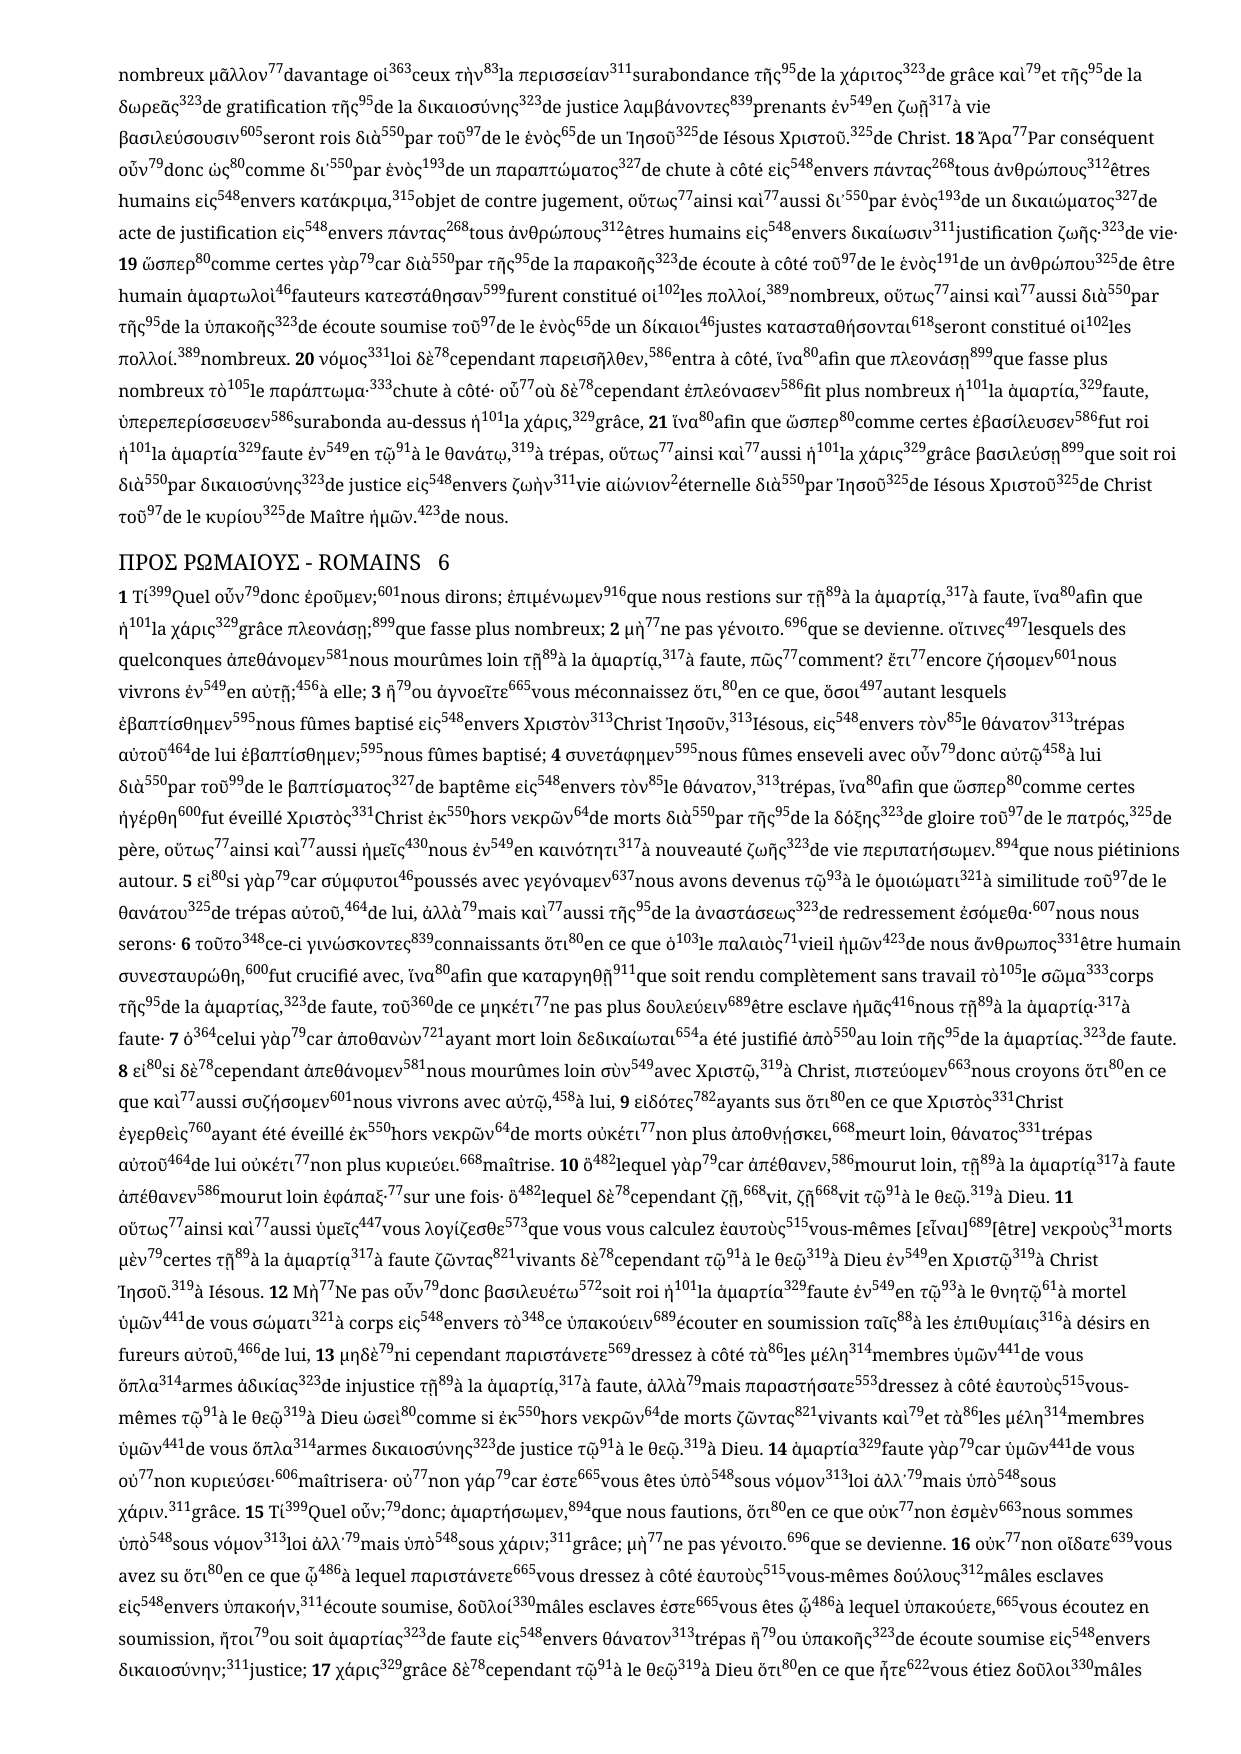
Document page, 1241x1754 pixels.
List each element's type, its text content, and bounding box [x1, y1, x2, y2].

text ΠΡΟΣ ΡΩΜΑΙΟΥΣ - ROMAINS 6 [118, 547, 1181, 577]
text 1 Τί399Quel οὖν79donc ἐροῦμεν;601nous dirons; ἐπιμένωμεν916que nous restions sur τῇ89à la ἁμαρτίᾳ,317à faute, ἵνα80afin que ἡ101la χάρις329grâce πλεονάσῃ;899que fasse plus nombreux; 2 μὴ77ne pas γένοιτο.696que se devienne. οἵτινες497lesquels des quelconques ἀπεθάνομεν581nous mourûmes loin τῇ89à la ἁμαρτίᾳ,317à faute, πῶς77comment? ἔτι77encore ζήσομεν601nous vivrons ἐν549en αὐτῇ;456à elle; 3 ἢ79ou ἀγνοεῖτε665vous méconnaissez ὅτι,80en ce que, ὅσοι497autant lesquels ἐβαπτίσθημεν595nous fûmes baptisé εἰς548envers Χριστὸν313Christ Ἰησοῦν,313Iésous, εἰς548envers τὸν85le θάνατον313trépas αὐτοῦ464de lui ἐβαπτίσθημεν;595nous fûmes baptisé; 4 συνετάφημεν595nous fûmes enseveli avec οὖν79donc αὐτῷ458à lui διὰ550par τοῦ99de le βαπτίσματος327de baptême εἰς548envers τὸν85le θάνατον,313trépas, ἵνα80afin que ὥσπερ80comme certes ἠγέρθη600fut éveillé Χριστὸς331Christ ἐκ550hors νεκρῶν64de morts διὰ550par τῆς95de la δόξης323de gloire τοῦ97de le πατρός,325de père, οὕτως77ainsi καὶ77aussi ἡμεῖς430nous ἐν549en καινότητι317à nouveauté ζωῆς323de vie περιπατήσωμεν.894que nous piétinions autour. 5 εἰ80si γὰρ79car σύμφυτοι46poussés avec γεγόναμεν637nous avons devenus τῷ93à le ὁμοιώματι321à similitude τοῦ97de le θανάτου325de trépas αὐτοῦ,464de lui, ἀλλὰ79mais καὶ77aussi τῆς95de la ἀναστάσεως323de redressement ἐσόμεθα·607nous nous serons· 6 τοῦτο348ce-ci γινώσκοντες839connaissants ὅτι80en ce que ὁ103le παλαιὸς71vieil ἡμῶν423de nous ἄνθρωπος331être humain συνεσταυρώθη,600fut crucifié avec, ἵνα80afin que καταργηθῇ911que soit rendu complètement sans travail τὸ105le σῶμα333corps τῆς95de la ἁμαρτίας,323de faute, τοῦ360de ce μηκέτι77ne pas plus δουλεύειν689être esclave ἡμᾶς416nous τῇ89à la ἁμαρτίᾳ·317à faute· 7 ὁ364celui γὰρ79car ἀποθανὼν721ayant mort loin δεδικαίωται654a été justifié ἀπὸ550au loin τῆς95de la ἁμαρτίας.323de faute. 8 εἰ80si δὲ78cependant ἀπεθάνομεν581nous mourûmes loin σὺν549avec Χριστῷ,319à Christ, πιστεύομεν663nous croyons ὅτι80en ce que καὶ77aussi συζήσομεν601nous vivrons avec αὐτῷ,458à lui, 9 εἰδότες782ayants sus ὅτι80en ce que Χριστὸς331Christ ἐγερθεὶς760ayant été éveillé ἐκ550hors νεκρῶν64de morts οὐκέτι77non plus ἀποθνῄσκει,668meurt loin, θάνατος331trépas αὐτοῦ464de lui οὐκέτι77non plus κυριεύει.668maîtrise. 10 ὃ482lequel γὰρ79car ἀπέθανεν,586mourut loin, τῇ89à la ἁμαρτίᾳ317à faute ἀπέθανεν586mourut loin ἐφάπαξ·77sur une fois· ὃ482lequel δὲ78cependant ζῇ,668vit, ζῇ668vit τῷ91à le θεῷ.319à Dieu. 11 οὕτως77ainsi καὶ77aussi ὑμεῖς447vous λογίζεσθε573que vous vous calculez ἑαυτοὺς515vous-mêmes [εἶναι]689[être] νεκροὺς31morts μὲν79certes τῇ89à la ἁμαρτίᾳ317à faute ζῶντας821vivants δὲ78cependant τῷ91à le θεῷ319à Dieu ἐν549en Χριστῷ319à Christ Ἰησοῦ.319à Iésous. 12 Μὴ77Ne pas οὖν79donc βασιλευέτω572soit roi ἡ101la ἁμαρτία329faute ἐν549en τῷ93à le θνητῷ61à mortel ὑμῶν441de vous σώματι321à corps εἰς548envers τὸ348ce ὑπακούειν689écouter en soumission ταῖς88à les ἐπιθυμίαις316à désirs en fureurs αὐτοῦ,466de lui, 13 μηδὲ79ni cependant παριστάνετε569dressez à côté τὰ86les μέλη314membres ὑμῶν441de vous ὅπλα314armes ἀδικίας323de injustice τῇ89à la ἁμαρτίᾳ,317à faute, ἀλλὰ79mais παραστήσατε553dressez à côté ἑαυτοὺς515vous-mêmes τῷ91à le θεῷ319à Dieu ὡσεὶ80comme si ἐκ550hors νεκρῶν64de morts ζῶντας821vivants καὶ79et τὰ86les μέλη314membres ὑμῶν441de vous ὅπλα314armes δικαιοσύνης323de justice τῷ91à le θεῷ.319à Dieu. 14 ἁμαρτία329faute γὰρ79car ὑμῶν441de vous οὐ77non κυριεύσει·606maîtrisera· οὐ77non γάρ79car ἐστε665vous êtes ὑπὸ548sous νόμον313loi ἀλλ᾽79mais ὑπὸ548sous χάριν.311grâce. 15 Τί399Quel οὖν;79donc; ἁμαρτήσωμεν,894que nous fautions, ὅτι80en ce que οὐκ77non ἐσμὲν663nous sommes ὑπὸ548sous νόμον313loi ἀλλ᾽79mais ὑπὸ548sous χάριν;311grâce; μὴ77ne pas γένοιτο.696que se devienne. 16 οὐκ77non οἴδατε639vous avez su ὅτι80en ce que ᾧ486à lequel παριστάνετε665vous dressez à côté ἑαυτοὺς515vous-mêmes δούλους312mâles esclaves εἰς548envers ὑπακοήν,311écoute soumise, δοῦλοί330mâles esclaves ἐστε665vous êtes ᾧ486à lequel ὑπακούετε,665vous écoutez en soumission, ἤτοι79ou soit ἁμαρτίας323de faute εἰς548envers θάνατον313trépas ἢ79ou ὑπακοῆς323de écoute soumise εἰς548envers δικαιοσύνην;311justice; 17 χάρις329grâce δὲ78cependant τῷ91à le θεῷ319à Dieu ὅτι80en ce que ἦτε622vous étiez δοῦλοι330mâles esclaves τῆς95de la ἁμαρτίας323de faute ὑπηκούσατε583vous écoutâtes en soumission δὲ78cependant ἐκ550hors καρδίας323de coeur εἰς548envers ὃν480lequel παρεδόθητε597vous fûtes livré τύπον313modèle frappé διδαχῆς,323de enseignement, 18 ἐλευθερωθέντες759ayants étés libérés δὲ78cependant ἀπὸ550au loin τῆς95de la ἁμαρτίας323de faute ἐδουλώθητε597vous fûtes esclavagé τῇ89à la δικαιοσύνῃ.317à justice. 19 Ἀνθρώπινον55Humain λέγω664je dis διὰ548par le fait de τὴν83la ἀσθένειαν311infirmité τῆς95de la σαρκὸς323de chair ὑμῶν.441de vous. ὥσπερ80comme certes γὰρ79car παρεστήσατε583vous dressâtes à côté τὰ86les μέλη314membres ὑμῶν441de vous δοῦλα54esclaves τῇ89à la ἀκαθαρσίᾳ317à impureté καὶ79et τῇ89à la ἀνομίᾳ317à illégalité εἰς548envers τὴν83la ἀνομίαν,311illégalité, οὕτως77ainsi νῦν77maintenant παραστήσατε553dressez à côté τὰ86les μέλη314membres ὑμῶν441de vous δοῦλα54esclaves τῇ89à la δικαιοσύνῃ317à justice εἰς548envers ἁγιασμόν.313sanctification. 20 ὅτε80lorsque γὰρ79car δοῦλοι330mâles esclaves ἦτε622vous étiez τῆς95de la ἁμαρτίας,323de faute, ἐλεύθεροι46libres ἦτε622vous étiez τῇ89à la δικαιοσύνῃ.317à justice. 21 τίνα162quel οὖν79donc καρπὸν313fruit εἴχετε622vous aviez τότε;77alors; ἐφ᾽549sur οἷς487à lesquels νῦν77maintenant ἐπαισχύνεσθε,671vous vous avez honte sur, τὸ105le γὰρ79car τέλος333achèvement ἐκείνων359de ces-là θάνατος.331trépas. 22 νυνὶ77maintenant δὲ78cependant ἐλευθερωθέντες759ayants étés libérés ἀπὸ550au loin τῆς95de la ἁμαρτίας323de faute δουλωθέντες759ayants étés esclavagés δὲ78cependant τῷ91à le θεῷ319à Dieu ἔχετε665vous avez τὸν85le καρπὸν313fruit ὑμῶν441de vous εἰς548envers ἁγιασμόν,313sanctification, τὸ87le δὲ78cependant τέλος315achèvement ζωὴν311vie αἰώνιον.2éternelle. 23 τὰ104les γὰρ79car ὀψώνια332gages τῆς95de la ἁμαρτίας323de faute θάνατος,331trépas, τὸ105le δὲ78cependant χάρισμα333don de grâce τοῦ97de le θεοῦ325de Dieu ζωὴ329vie αἰώνιος20éternelle ἐν549en Χριστῷ319à Christ Ἰησοῦ319à Iésous τῷ91à le κυρίῳ319à Maître ἡμῶν.423de nous. [118, 581, 1181, 1682]
text 1 Δικαιωθέντες759Ayants étés justifiés οὖν79donc ἐκ550hors πίστεως323de croyance εἰρήνην311paix ἔχωμεν916que nous ayons πρὸς548vers τὸν85le θεὸν313Dieu διὰ550par τοῦ97de le κυρίου325de Maître ἡμῶν423de nous Ἰησοῦ325de Iésous Χριστοῦ325de Christ 2 δι᾽550par οὗ492de lequel καὶ77aussi τὴν83la προσαγωγὴν311conduite auprès ἐσχήκαμεν637nous avons eu [τῇ89[à la πίστει]317à croyance] εἰς548envers τὴν83la χάριν311grâce ταύτην136celle-ci ἐν549en ᾗ484à laquelle ἑστήκαμεν637nous avons dressé καὶ79et καυχώμεθα669nous nous vantons ἐπ᾽549sur ἐλπίδι317à espérance τῆς95de la δόξης323de gloire τοῦ97de le θεοῦ.325de Dieu. 3 οὐ77non μόνον77seulement δέ,78cependant, ἀλλὰ79mais καὶ77aussi καυχώμεθα669nous nous vantons ἐν549en ταῖς248à les θλίψεσιν,316à oppressions, εἰδότες782ayants sus ὅτι80en ce que ἡ101la θλῖψις329oppression ὑπομονὴν311résistance κατεργάζεται,674se met au travail complètement, 4 ἡ101la δὲ78cependant ὑπομονὴ329résistance δοκιμήν,311épreuve, ἡ101la δὲ78cependant δοκιμὴ329épreuve ἐλπίδα.311espérance. 5 ἡ101la δὲ78cependant ἐλπὶς329espérance οὐ77non καταισχύνει,668couvre de honte, ὅτι80en ce que ἡ101la ἀγάπη329amour τοῦ97de le θεοῦ325de Dieu ἐκκέχυται654a été déversé ἐν549en ταῖς88à les καρδίαις316à coeurs ἡμῶν423de nous διὰ550par πνεύματος327de souffle ἁγίου18de saint τοῦ360de ce δοθέντος756de ayant été donné ἡμῖν.419à nous. 6 Ἔτι77Encore γὰρ79car Χριστὸς331Christ ὄντων833de étants ἡμῶν423de nous ἀσθενῶν41de infirmes ἔτι77encore κατὰ548selon καιρὸν313moment ὑπὲρ550au-dessus ἀσεβῶν64de impies ἀπέθανεν.586mourut loin. 7 μόλις77laborieusement γὰρ79car ὑπὲρ550au-dessus δικαίου65de juste τις390un quelconque ἀποθανεῖται·612se mourra loin· ὑπὲρ550au-dessus γὰρ79car τοῦ97de le ἀγαθοῦ65de bon τάχα77peut-être τις390un quelconque καὶ77aussi τολμᾷ668ose ἀποθανεῖν·681mourir loin· 8 συνίστησιν668dresse avec δὲ78cependant τὴν83la ἑαυτοῦ537de lui-même ἀγάπην311amour εἰς548envers ἡμᾶς416nous ὁ103le θεός,331Dieu, ὅτι80en ce que ἔτι77encore ἁμαρτωλῶν41de fauteurs ὄντων833de étants ἡμῶν423de nous Χριστὸς331Christ ὑπὲρ550au-dessus ἡμῶν423de nous ἀπέθανεν.586mourut loin. 9 πολλῷ380à nombreux οὖν79donc μᾶλλον77davantage δικαιωθέντες759ayants étés justifiés νῦν77maintenant ἐν549en τῷ93à le αἵματι321à sang αὐτοῦ464de lui σωθησόμεθα614nous serons sauvé δι᾽550par αὐτοῦ464de lui ἀπὸ550au loin τῆς95de la ὀργῆς.323de colère. 10 εἰ80si γὰρ79car ἐχθροὶ46ennemis ὄντες839étants κατηλλάγημεν595nous fûmes échangé de haut en bas τῷ91à le θεῷ319à Dieu διὰ550par τοῦ97de le θανάτου325de trépas τοῦ97de le υἱοῦ325de fils αὐτοῦ,464de lui, πολλῷ380à nombreux μᾶλλον77davantage καταλλαγέντες759ayants étés échangés de haut en bas σωθησόμεθα614nous serons sauvé ἐν549en τῇ89à la ζωῇ317à vie αὐτοῦ·464de lui· 11 οὐ77non μόνον77seulement δέ,78cependant, ἀλλὰ79mais καὶ77aussi καυχώμενοι866se vantants ἐν549en τῷ91à le θεῷ319à Dieu διὰ550par τοῦ97de le κυρίου325de Maître ἡμῶν423de nous Ἰησοῦ325de Iésous Χριστοῦ325de Christ δι᾽550par οὗ492de lequel νῦν77maintenant τὴν83la καταλλαγὴν311réconciliation ἐλάβομεν.581nous prîmes. 12 Διὰ548Par le fait de τοῦτο348ce-ci ὥσπερ80comme certes δι᾽550par ἑνὸς191de un ἀνθρώπου325de être humain ἡ101la ἁμαρτία329faute εἰς548envers τὸν85le κόσμον313monde εἰσῆλθεν586vint à l'intérieur καὶ79et διὰ550par τῆς95de la ἁμαρτίας323de faute ὁ103le θάνατος,331trépas, καὶ77aussi οὕτως77ainsi εἰς548envers πάντας268tous ἀνθρώπους312êtres humains ὁ103le θάνατος331trépas διῆλθεν,586passa à travers, ἐφ᾽549sur ᾧ488à lequel πάντες389tous ἥμαρτον·585fautèrent· 13 ἄχρι552jusqu'à l'extrémité γὰρ79car νόμου325de loi ἁμαρτία329faute ἦν625était ἐν549en κόσμῳ,319à monde, ἁμαρτία329faute δὲ78cependant οὐκ77non ἐλλογεῖται680est mis au compte μὴ77ne pas ὄντος834de étant νόμου,325de loi, 14 ἀλλ᾽79mais ἐβασίλευσεν586fut roi ὁ103le θάνατος331trépas ἀπὸ550au loin Ἀδὰμ325de Adam μέχρι552jusqu'à Μωϋσέως325de Môusês καὶ77aussi ἐπὶ548sur τοὺς345ceux μὴ77ne pas ἁμαρτήσαντας706ayants fautés ἐπὶ549sur τῷ93à le ὁμοιώματι321à similitude τῆς95de la παραβάσεως323de transgression Ἀδὰμ325de Adam ὅς498lequel ἐστιν668est τύπος331modèle frappé τοῦ358de celui μέλλοντος.834de imminant. 15 Ἀλλ᾽79Mais οὐχ77non ὡς80comme τὸ105le παράπτωμα,333chute à côté, οὕτως77ainsi καὶ77aussi τὸ105le χάρισμα·333don de grâce· εἰ80si γὰρ79car τῷ93à le τοῦ97de le ἑνὸς65de un παραπτώματι321à chute à côté οἱ102les πολλοὶ389nombreux ἀπέθανον,585moururent loin, πολλῷ380à nombreux μᾶλλον77davantage ἡ101la χάρις329grâce τοῦ97de le θεοῦ325de Dieu καὶ79et ἡ101la δωρεὰ329gratification ἐν549en χάριτι317à grâce τῇ484à celle τοῦ97de le ἑνὸς191de un ἀνθρώπου325de être humain Ἰησοῦ325de Iésous Χριστοῦ325de Christ εἰς548envers τοὺς84les πολλοὺς372nombreux ἐπερίσσευσεν.586surabonda. 16 καὶ79et οὐχ77non ὡς80comme δι᾽550par ἑνὸς65de un ἁμαρτήσαντος716de ayant fauté τὸ105le δώρημα·333don gratuit· τὸ105le μὲν79certes γὰρ79car κρίμα333objet de jugement ἐξ550hors ἑνὸς65de un εἰς548envers κατάκριμα,315objet de contre jugement, τὸ105le δὲ78cependant χάρισμα333don de grâce ἐκ550hors πολλῶν282de nombreux παραπτωμάτων326de chutes à côté εἰς548envers δικαίωμα.315acte de justification. 17 εἰ80si γὰρ79car τῷ93à le τοῦ97de le ἑνὸς65de un παραπτώματι321à chute à côté ὁ103le θάνατος331trépas ἐβασίλευσεν586fut roi διὰ550par τοῦ97de le ἑνός,65de un, πολλῷ380à nombreux μᾶλλον77davantage οἱ363ceux τὴν83la περισσείαν311surabondance τῆς95de la χάριτος323de grâce καὶ79et τῆς95de la δωρεᾶς323de gratification τῆς95de la δικαιοσύνης323de justice λαμβάνοντες839prenants ἐν549en ζωῇ317à vie βασιλεύσουσιν605seront rois διὰ550par τοῦ97de le ἑνὸς65de un Ἰησοῦ325de Iésous Χριστοῦ.325de Christ. 18 Ἄρα77Par conséquent οὖν79donc ὡς80comme δι᾽550par ἑνὸς193de un παραπτώματος327de chute à côté εἰς548envers πάντας268tous ἀνθρώπους312êtres humains εἰς548envers κατάκριμα,315objet de contre jugement, οὕτως77ainsi καὶ77aussi δι᾽550par ἑνὸς193de un δικαιώματος327de acte de justification εἰς548envers πάντας268tous ἀνθρώπους312êtres humains εἰς548envers δικαίωσιν311justification ζωῆς·323de vie· 19 ὥσπερ80comme certes γὰρ79car διὰ550par τῆς95de la παρακοῆς323de écoute à côté τοῦ97de le ἑνὸς191de un ἀνθρώπου325de être humain ἁμαρτωλοὶ46fauteurs κατεστάθησαν599furent constitué οἱ102les πολλοί,389nombreux, οὕτως77ainsi καὶ77aussi διὰ550par τῆς95de la ὑπακοῆς323de écoute soumise τοῦ97de le ἑνὸς65de un δίκαιοι46justes κατασταθήσονται618seront constitué οἱ102les πολλοί.389nombreux. 20 νόμος331loi δὲ78cependant παρεισῆλθεν,586entra à côté, ἵνα80afin que πλεονάσῃ899que fasse plus nombreux τὸ105le παράπτωμα·333chute à côté· οὗ77où δὲ78cependant ἐπλεόνασεν586fit plus nombreux ἡ101la ἁμαρτία,329faute, ὑπερεπερίσσευσεν586surabonda au-dessus ἡ101la χάρις,329grâce, 21 ἵνα80afin que ὥσπερ80comme certes ἐβασίλευσεν586fut roi ἡ101la ἁμαρτία329faute ἐν549en τῷ91à le θανάτῳ,319à trépas, οὕτως77ainsi καὶ77aussi ἡ101la χάρις329grâce βασιλεύσῃ899que soit roi διὰ550par δικαιοσύνης323de justice εἰς548envers ζωὴν311vie αἰώνιον2éternelle διὰ550par Ἰησοῦ325de Iésous Χριστοῦ325de Christ τοῦ97de le κυρίου325de Maître ἡμῶν.423de nous. [118, 59, 1181, 528]
